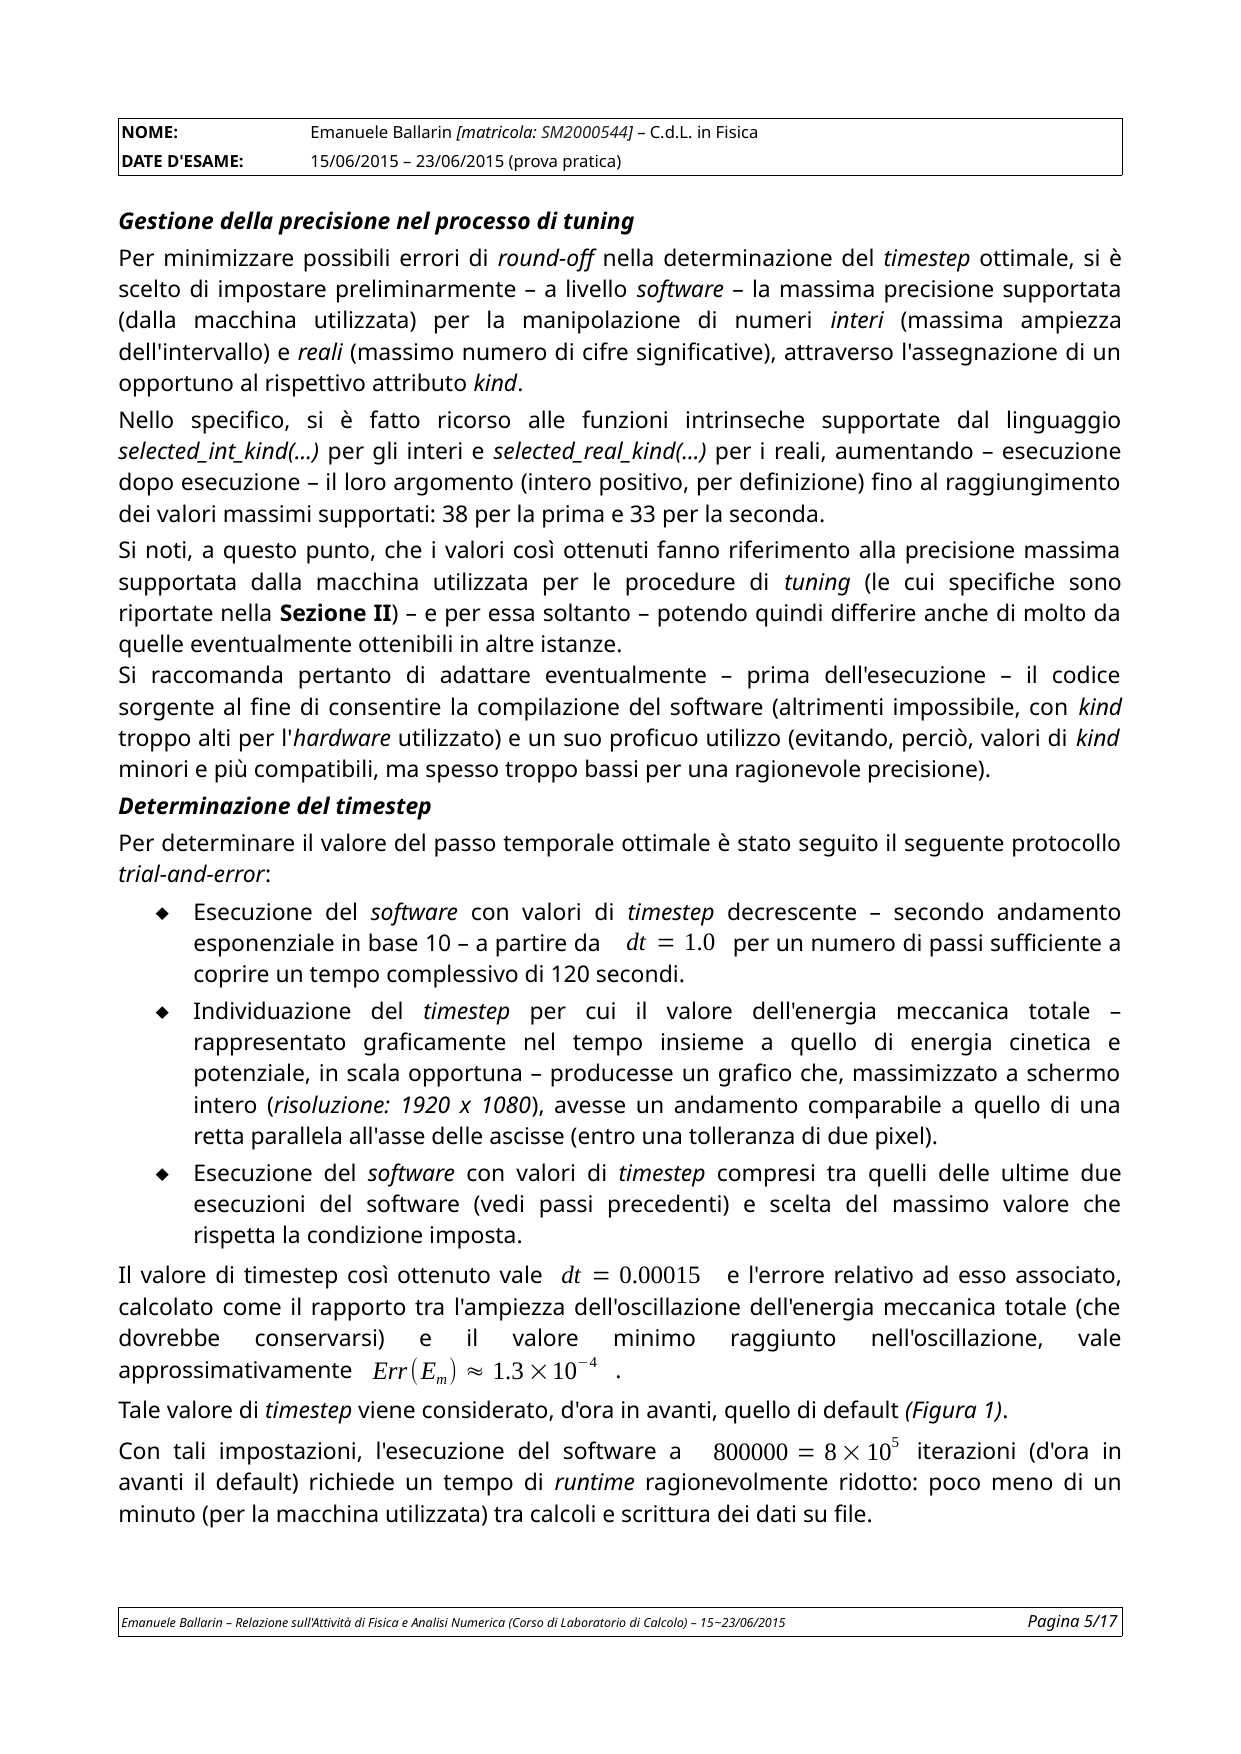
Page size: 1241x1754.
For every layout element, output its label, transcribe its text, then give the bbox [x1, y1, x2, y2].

text Tale valore di timestep viene considerato, d'ora in avanti, quello di default (Figura 1). [118, 1394, 1122, 1425]
list Esecuzione del software con valori di timestep decrescente – secondo andamento esponenziale in base 10 – a partire da per un numero di passi sufficiente a coprire un tempo complessivo di 120 secondi. [156, 895, 1122, 989]
list Individuazione del timestep per cui il valore dell'energia meccanica totale – rappresentato graficamente nel tempo insieme a quello di energia cinetica e potenziale, in scala opportuna – producesse un grafico che, massimizzato a schermo intero (risoluzione: 1920 x 1080), avesse un andamento comparabile a quello di una retta parallela all'asse delle ascisse (entro una tolleranza di due pixel). [156, 995, 1122, 1151]
text Gestione della precisione nel processo di tuning [118, 205, 1122, 236]
text Per minimizzare possibili errori di round-off nella determinazione del timestep ottimale, si è scelto di impostare preliminarmente – a livello software – la massima precisione supportata (dalla macchina utilizzata) per la manipolazione di numeri interi (massima ampiezza dell'intervallo) e reali (massimo numero di cifre significative), attraverso l'assegnazione di un opportuno al rispettivo attributo kind. [118, 242, 1122, 398]
text Per determinare il valore del passo temporale ottimale è stato seguito il seguente protocollo trial-and-error: [118, 827, 1122, 890]
list Esecuzione del software con valori di timestep compresi tra quelli delle ultime due esecuzioni del software (vedi passi precedenti) e scelta del massimo valore che rispetta la condizione imposta. [156, 1157, 1122, 1251]
text Con tali impostazioni, l'esecuzione del software a iterazioni (d'ora in avanti il default) richiede un tempo di runtime ragionevolmente ridotto: poco meno di un minuto (per la macchina utilizzata) tra calcoli e scrittura dei dati su file. [118, 1433, 1122, 1529]
text Il valore di timestep così ottenuto vale e l'errore relativo ad esso associato, calcolato come il rapporto tra l'ampiezza dell'oscillazione dell'energia meccanica totale (che dovrebbe conservarsi) e il valore minimo raggiunto nell'oscillazione, vale approssimativamente. [118, 1259, 1122, 1388]
text Nello specifico, si è fatto ricorso alle funzioni intrinseche supportate dal linguaggio selected_int_kind(...) per gli interi e selected_real_kind(...) per i reali, aumentando – esecuzione dopo esecuzione – il loro argomento (intero positivo, per definizione) fino al raggiungimento dei valori massimi supportati: 38 per la prima e 33 per la seconda. [118, 404, 1122, 529]
text Si raccomanda pertanto di adattare eventualmente – prima dell'esecuzione – il codice sorgente al fine di consentire la compilazione del software (altrimenti impossibile, con kind troppo alti per l'hardware utilizzato) e un suo proficuo utilizzo (evitando, perciò, valori di kind minori e più compatibili, ma spesso troppo bassi per una ragionevole precisione). [118, 659, 1122, 784]
text Si noti, a questo punto, che i valori così ottenuti fanno riferimento alla precisione massima supportata dalla macchina utilizzata per le procedure di tuning (le cui specifiche sono riportate nella Sezione II) – e per essa soltanto – potendo quindi differire anche di molto da quelle eventualmente ottenibili in altre istanze. [118, 534, 1122, 659]
text Determinazione del timestep [118, 790, 1122, 821]
